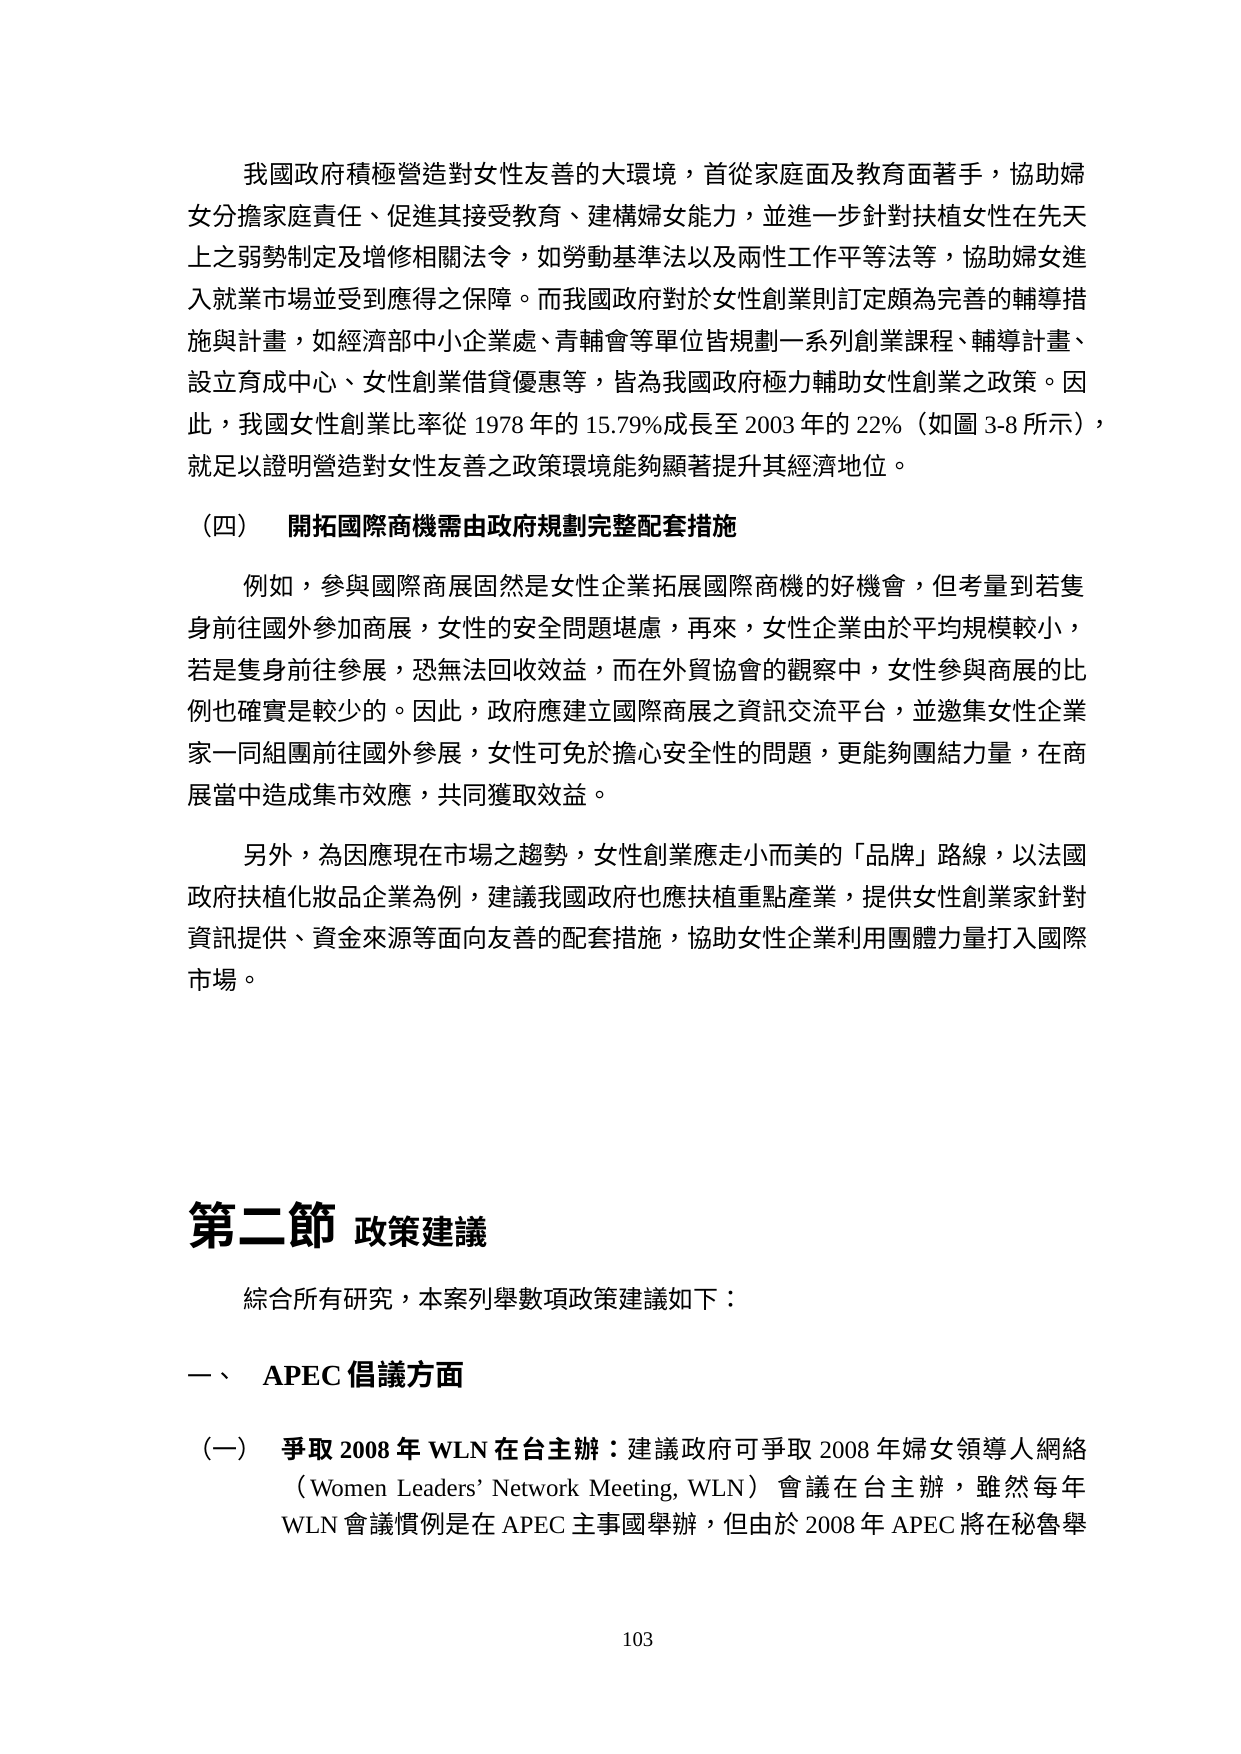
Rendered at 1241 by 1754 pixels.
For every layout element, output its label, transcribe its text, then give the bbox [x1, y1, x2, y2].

text 我國政府積極營造對女性友善的大環境，首從家庭面及教育面著手，協助婦女分擔家庭責任、促進其接受教育、建構婦女能力，並進一步針對扶植女性在先天上之弱勢制定及增修相關法令，如勞動基準法以及兩性工作平等法等，協助婦女進入就業市場並受到應得之保障。而我國政府對於女性創業則訂定頗為完善的輔導措施與計畫，如經濟部中小企業處、青輔會等單位皆規劃一系列創業課程、輔導計畫、設立育成中心、女性創業借貸優惠等，皆為我國政府極力輔助女性創業之政策。因此，我國女性創業比率從1978年的15.79%成長至2003年的22%（如圖3-8所示），就足以證明營造對女性友善之政策環境能夠顯著提升其經濟地位。 [187, 150, 1087, 483]
subtitle 政策建議 [187, 1185, 1087, 1260]
text 綜合所有研究，本案列舉數項政策建議如下： [187, 1279, 1087, 1317]
list APEC倡議方面 [187, 1335, 1087, 1410]
list 爭取2008年WLN在台主辦：建議政府可爭取2008年婦女領導人網絡（Women Leaders’ Network Meeting, WLN）會議在台主辦，雖然每年WLN會議慣例是在APEC主事國舉辦，但由於2008年APEC將在秘魯舉 [187, 1429, 1087, 1542]
list 開拓國際商機需由政府規劃完整配套措施 [187, 502, 1087, 544]
text 例如，參與國際商展固然是女性企業拓展國際商機的好機會，但考量到若隻身前往國外參加商展，女性的安全問題堪慮，再來，女性企業由於平均規模較小，若是隻身前往參展，恐無法回收效益，而在外貿協會的觀察中，女性參與商展的比例也確實是較少的。因此，政府應建立國際商展之資訊交流平台，並邀集女性企業家一同組團前往國外參展，女性可免於擔心安全性的問題，更能夠團結力量，在商展當中造成集市效應，共同獲取效益。 [187, 562, 1087, 812]
text 另外，為因應現在市場之趨勢，女性創業應走小而美的「品牌」路線，以法國政府扶植化妝品企業為例，建議我國政府也應扶植重點產業，提供女性創業家針對資訊提供、資金來源等面向友善的配套措施，協助女性企業利用團體力量打入國際市場。 [187, 831, 1087, 998]
